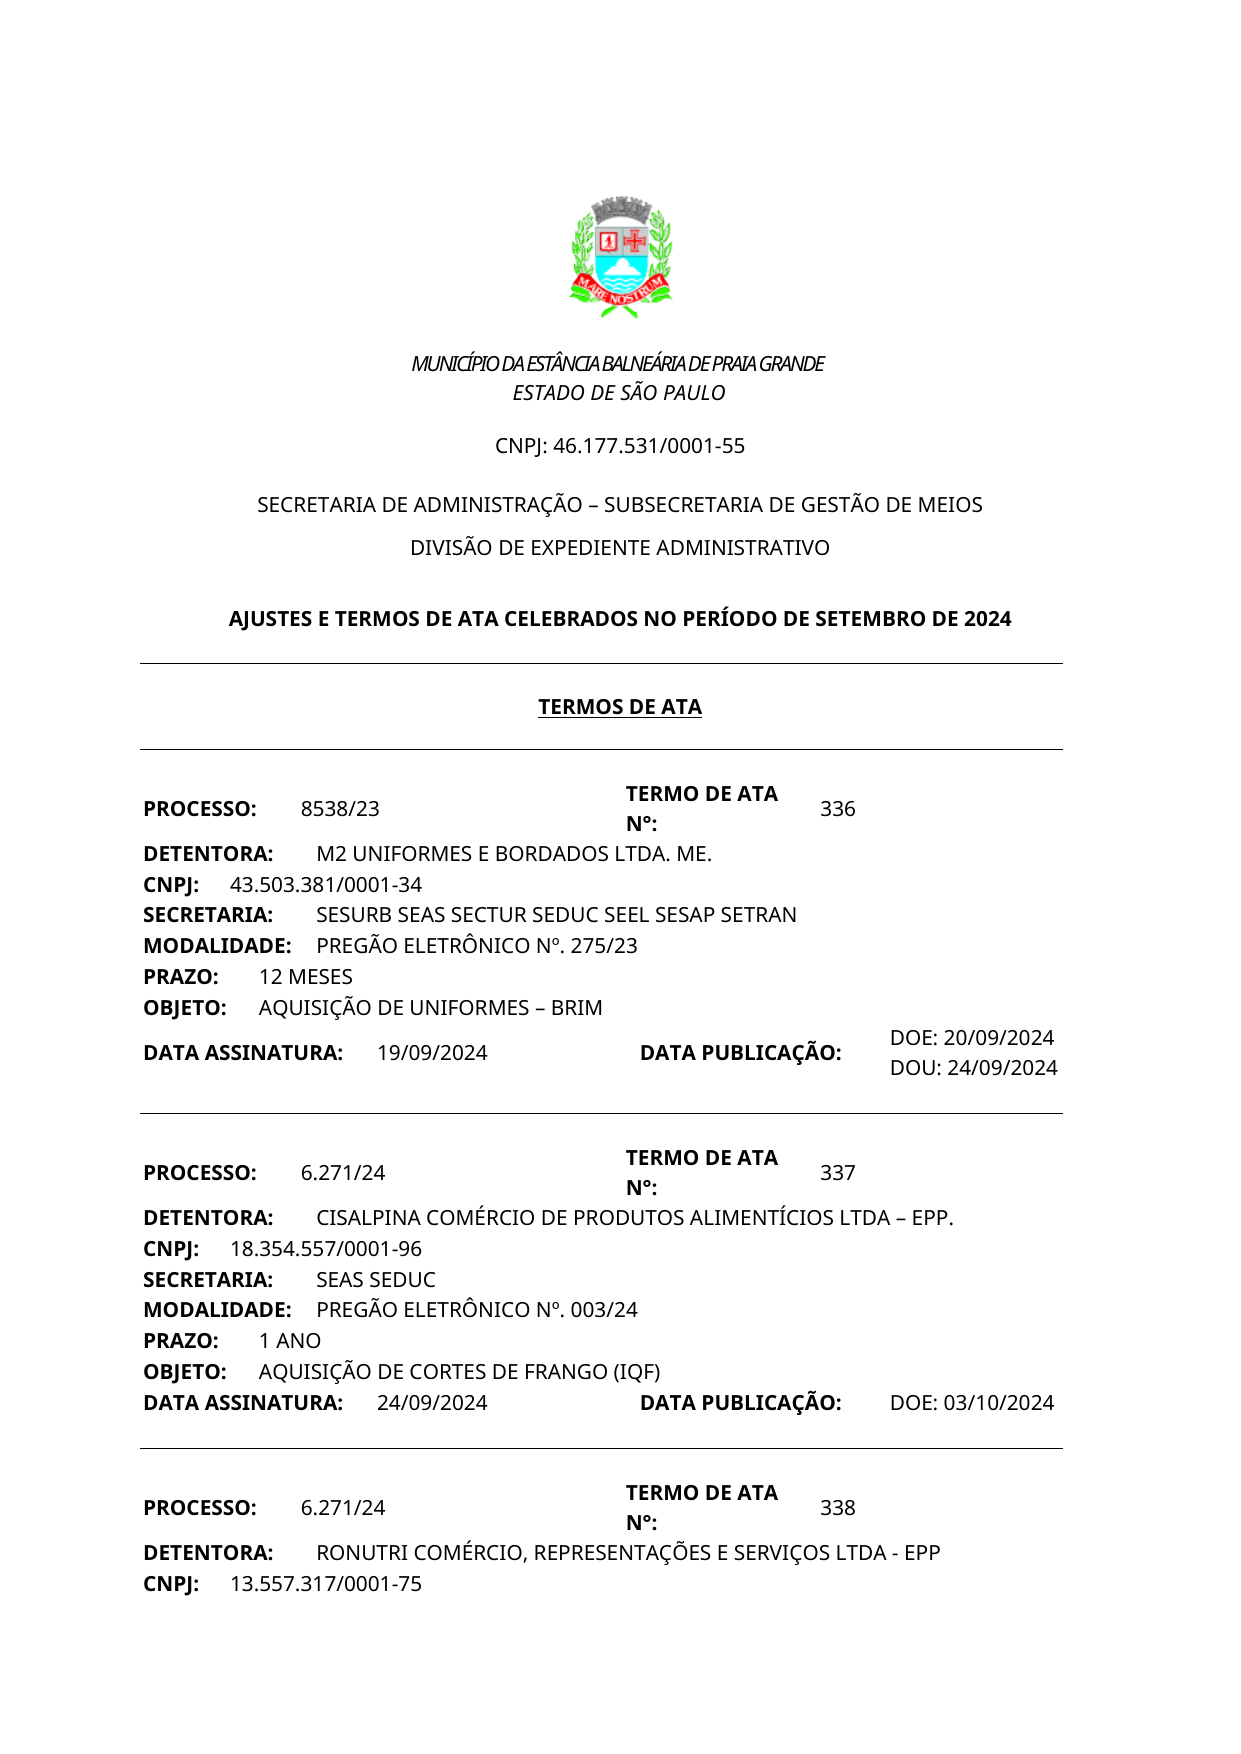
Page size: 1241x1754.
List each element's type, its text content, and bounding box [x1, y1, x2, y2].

table_cell SECRETARIA: [136, 900, 309, 931]
table_cell SESURB SEAS SECTUR SEDUC SEEL SESAP SETRAN [309, 900, 1104, 931]
table_header 338 [813, 1478, 1104, 1538]
table_cell DATA PUBLICAÇÃO: [632, 1387, 882, 1418]
table_header 337 [813, 1143, 1104, 1203]
text AJUSTES E TERMOS DE ATA CELEBRADOS NO PERÍODO DE SETEMBRO DE 2024 [177, 604, 1063, 632]
table_cell OBJETO: [136, 1357, 251, 1387]
text ESTADO DE SÃO PAULO [177, 378, 1063, 406]
table_cell DOE: 03/10/2024 [882, 1387, 1104, 1418]
table_cell SECRETARIA: [136, 1264, 309, 1295]
table_cell DATA PUBLICAÇÃO: [632, 1023, 882, 1083]
table_header 8538/23 [293, 779, 618, 839]
table_cell DATA ASSINATURA: [136, 1023, 369, 1083]
table_header TERMO DE ATA N°: [618, 1478, 813, 1538]
table_cell PREGÃO ELETRÔNICO Nº. 003/24 [309, 1295, 1104, 1326]
table_cell PRAZO: [136, 1326, 251, 1357]
table_cell MODALIDADE: [136, 931, 309, 962]
text TERMOS DE ATA [177, 692, 1063, 721]
table_cell MODALIDADE: [136, 1295, 309, 1326]
table_cell DETENTORA: [136, 1203, 309, 1234]
table_cell CNPJ: [136, 870, 222, 900]
table_cell 18.354.557/0001-96 [223, 1234, 1104, 1264]
table_cell AQUISIÇÃO DE UNIFORMES – BRIM [251, 993, 1104, 1023]
table_header TERMO DE ATA N°: [618, 779, 813, 839]
table_cell PRAZO: [136, 962, 251, 992]
table_cell CNPJ: [136, 1569, 222, 1599]
table_cell DOE: 20/09/2024 DOU: 24/09/2024 [882, 1023, 1104, 1083]
table_cell 19/09/2024 [370, 1023, 632, 1083]
table_cell 13.557.317/0001-75 [223, 1569, 1104, 1599]
table_cell 12 MESES [251, 962, 1104, 992]
table_cell 1 ANO [251, 1326, 1104, 1357]
table_header PROCESSO: [136, 1143, 293, 1203]
table_header PROCESSO: [136, 779, 293, 839]
table_cell DETENTORA: [136, 839, 309, 869]
table_cell DATA ASSINATURA: [136, 1387, 369, 1418]
table_cell OBJETO: [136, 993, 251, 1023]
table_header 336 [813, 779, 1104, 839]
table_header 6.271/24 [293, 1478, 618, 1538]
table_header TERMO DE ATA N°: [618, 1143, 813, 1203]
text MUNICÍPIO DA ESTÂNCIA BALNEÁRIA DE PRAIA GRANDE [177, 349, 1063, 378]
table_cell 43.503.381/0001-34 [223, 870, 1104, 900]
table_header 6.271/24 [293, 1143, 618, 1203]
table_cell CISALPINA COMÉRCIO DE PRODUTOS ALIMENTÍCIOS LTDA – EPP. [309, 1203, 1104, 1234]
table_header PROCESSO: [136, 1478, 293, 1538]
subtitle SECRETARIA DE ADMINISTRAÇÃO – SUBSECRETARIA DE GESTÃO DE MEIOS [177, 490, 1063, 519]
table_cell M2 UNIFORMES E BORDADOS LTDA. ME. [309, 839, 1104, 869]
subtitle DIVISÃO DE EXPEDIENTE ADMINISTRATIVO [177, 533, 1063, 561]
table_cell CNPJ: [136, 1234, 222, 1264]
table_cell AQUISIÇÃO DE CORTES DE FRANGO (IQF) [251, 1357, 1104, 1387]
table_cell PREGÃO ELETRÔNICO Nº. 275/23 [309, 931, 1104, 962]
table_cell SEAS SEDUC [309, 1264, 1104, 1295]
table_cell DETENTORA: [136, 1538, 309, 1569]
table_cell 24/09/2024 [370, 1387, 632, 1418]
table_cell RONUTRI COMÉRCIO, REPRESENTAÇÕES E SERVIÇOS LTDA - EPP [309, 1538, 1104, 1569]
subtitle CNPJ: 46.177.531/0001-55 [177, 431, 1063, 459]
